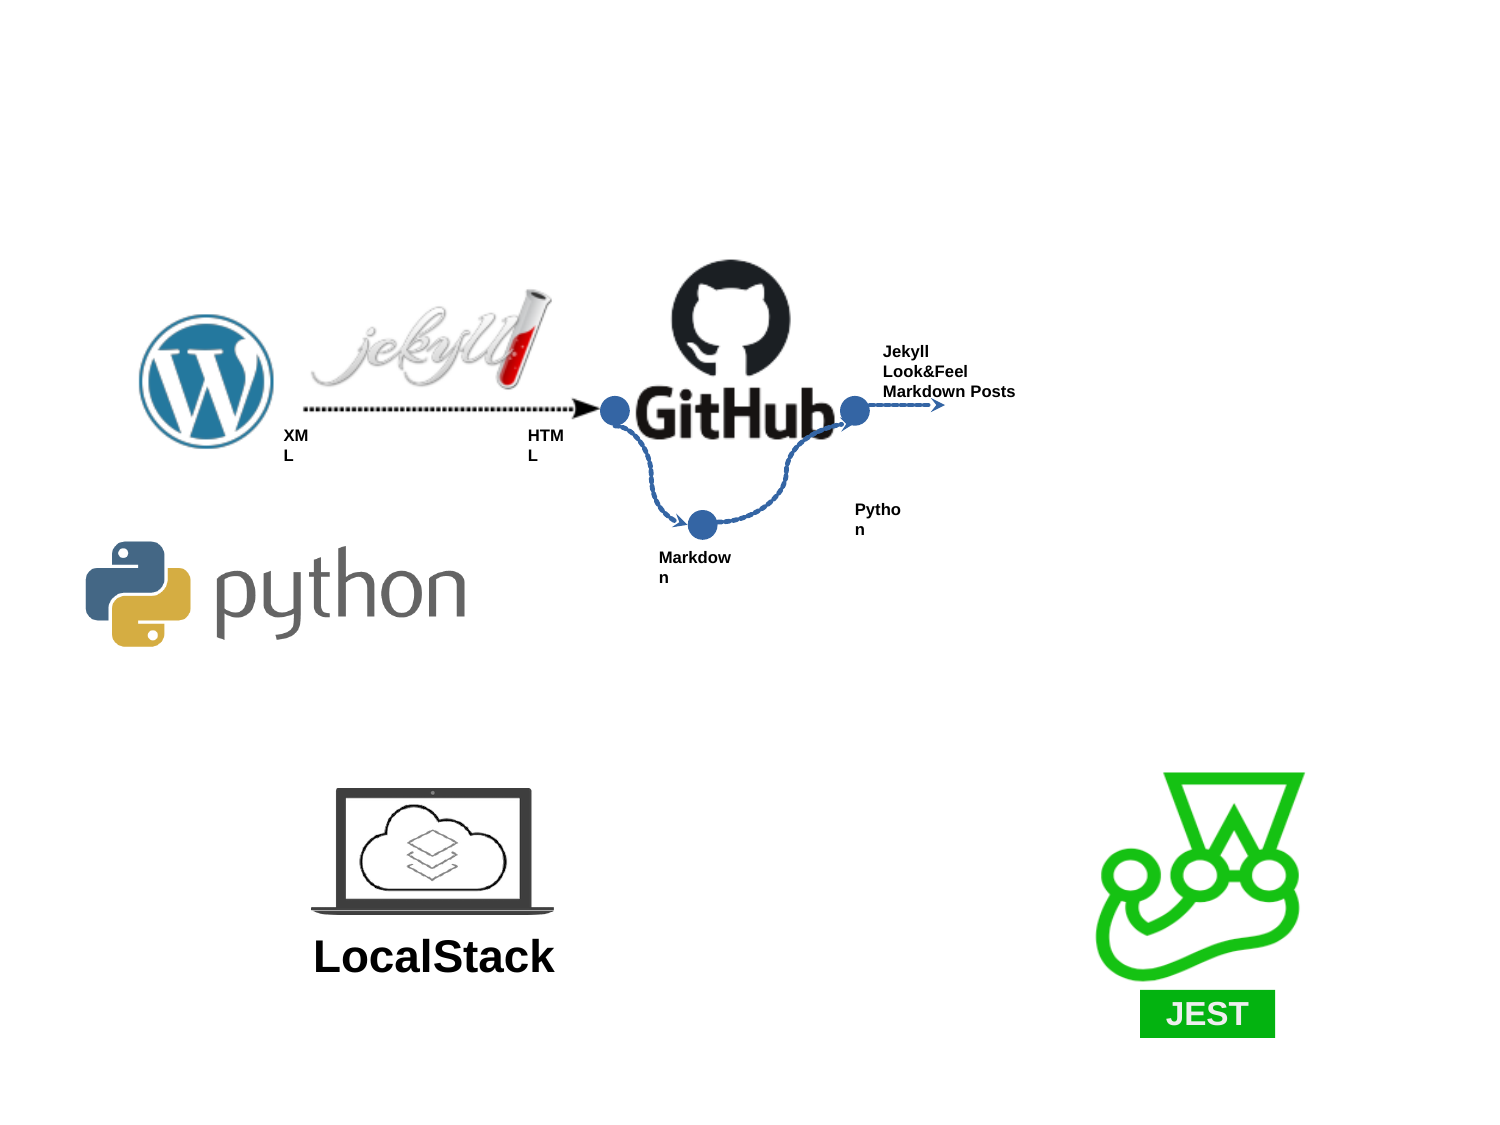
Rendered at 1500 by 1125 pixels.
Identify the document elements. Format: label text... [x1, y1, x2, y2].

text_box XML [268, 417, 334, 451]
text_box JEST [1140, 989, 1276, 1038]
picture [766, 422, 866, 510]
picture [75, 523, 480, 661]
picture [105, 199, 866, 510]
text_box LocalStack [298, 923, 571, 1081]
picture [1080, 675, 1320, 990]
text_box [687, 510, 718, 539]
text_box Python [839, 491, 927, 525]
text_box Jekyll Look&Feel Markdown Posts [868, 333, 1035, 386]
text_box [600, 395, 630, 426]
text_box Markdown [644, 539, 757, 574]
text_box [840, 395, 870, 426]
picture [311, 788, 554, 916]
text_box HTML [513, 417, 590, 451]
